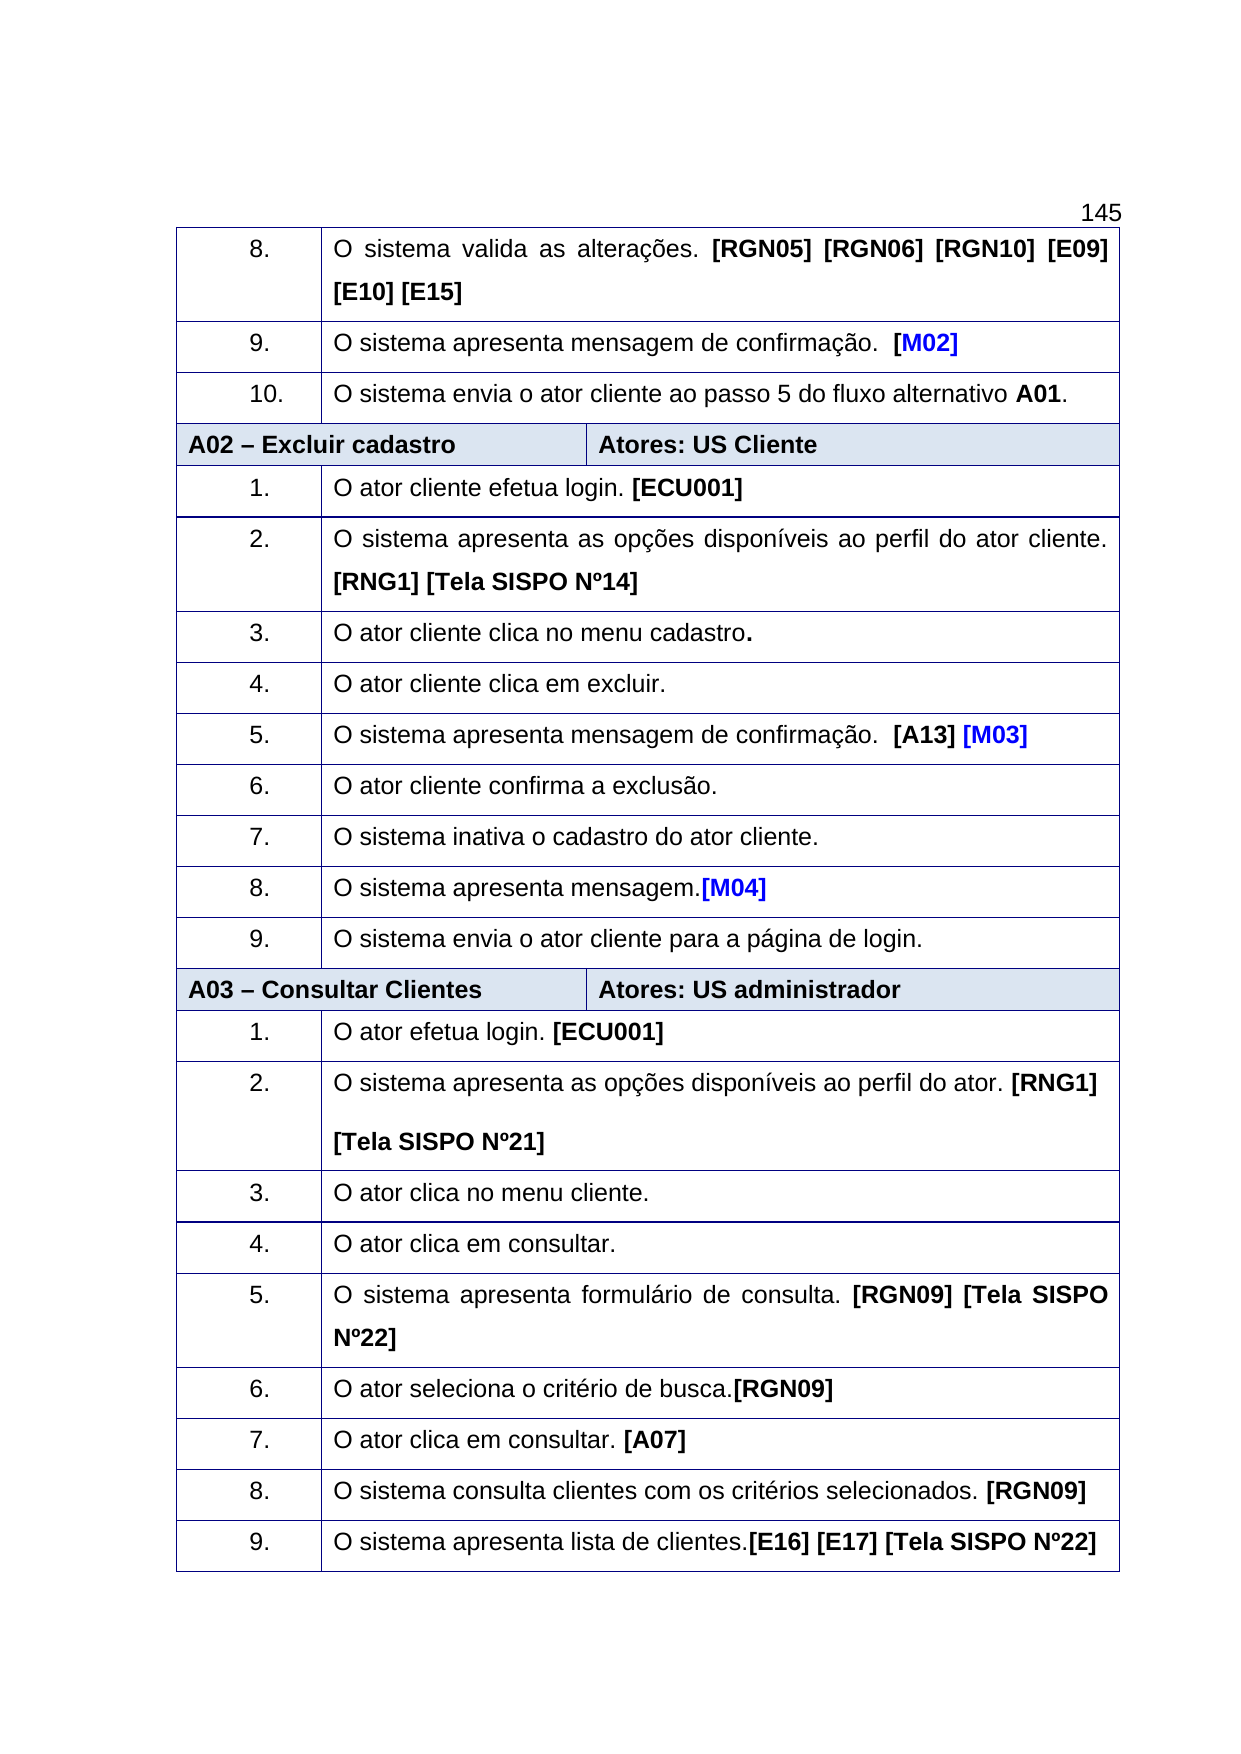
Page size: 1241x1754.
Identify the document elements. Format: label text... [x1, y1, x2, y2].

table_cell O sistema envia o ator cliente ao passo 5 do fluxo alternativo A01. [322, 373, 1119, 423]
table_cell [177, 816, 321, 866]
table_cell O ator clica no menu cliente. [322, 1171, 1119, 1221]
table_cell [177, 1062, 321, 1170]
table_cell [177, 1274, 321, 1367]
table_cell O ator clica em consultar. [322, 1223, 1119, 1272]
table_cell O sistema valida as alterações. [RGN05] [RGN06] [RGN10] [E09] [E10] [E15] [322, 228, 1119, 321]
table_cell Atores: US Cliente [587, 424, 1119, 465]
table_cell O sistema apresenta lista de clientes.[E16] [E17] [Tela SISPO Nº22] [322, 1521, 1119, 1571]
table_cell [177, 373, 321, 423]
table_cell O sistema apresenta formulário de consulta. [RGN09] [Tela SISPO Nº22] [322, 1274, 1119, 1367]
table_cell [177, 322, 321, 372]
table_cell O ator clica em consultar. [A07] [322, 1419, 1119, 1469]
table_cell O sistema apresenta mensagem de confirmação. [M02] [322, 322, 1119, 372]
table_cell O sistema apresenta mensagem.[M04] [322, 867, 1119, 917]
table_cell O sistema envia o ator cliente para a página de login. [322, 918, 1119, 968]
table_cell O ator efetua login. [ECU001] [322, 1011, 1119, 1061]
table_cell Atores: US administrador [587, 969, 1119, 1010]
table_cell O sistema apresenta mensagem de confirmação. [A13] [M03] [322, 714, 1119, 764]
table_cell O sistema apresenta as opções disponíveis ao perfil do ator. [RNG1] [Tela SISPO Nº21] [322, 1062, 1119, 1170]
table_cell [177, 1011, 321, 1061]
table_cell [177, 518, 321, 611]
table_cell A03 – Consultar Clientes [177, 969, 586, 1010]
table_cell O sistema inativa o cadastro do ator cliente. [322, 816, 1119, 866]
table_cell A02 – Excluir cadastro [177, 424, 586, 465]
table_cell O sistema consulta clientes com os critérios selecionados. [RGN09] [322, 1470, 1119, 1520]
table_cell O ator cliente confirma a exclusão. [322, 765, 1119, 815]
table_cell [177, 466, 321, 516]
table_cell [177, 867, 321, 917]
table_cell [177, 714, 321, 764]
table_cell O ator cliente efetua login. [ECU001] [322, 466, 1119, 516]
table_cell O ator cliente clica no menu cadastro. [322, 612, 1119, 662]
table_cell [177, 1521, 321, 1571]
table_cell [177, 765, 321, 815]
table_cell [177, 1223, 321, 1272]
table_cell O ator seleciona o critério de busca.[RGN09] [322, 1368, 1119, 1418]
table_cell [177, 663, 321, 713]
table_cell O ator cliente clica em excluir. [322, 663, 1119, 713]
table_cell [177, 228, 321, 321]
table_cell [177, 1171, 321, 1221]
table_cell [177, 612, 321, 662]
table_cell [177, 1368, 321, 1418]
table_cell [177, 918, 321, 968]
table_cell [177, 1419, 321, 1469]
table_cell [177, 1470, 321, 1520]
table_cell O sistema apresenta as opções disponíveis ao perfil do ator cliente. [RNG1] [Tela SISPO Nº14] [322, 518, 1119, 611]
